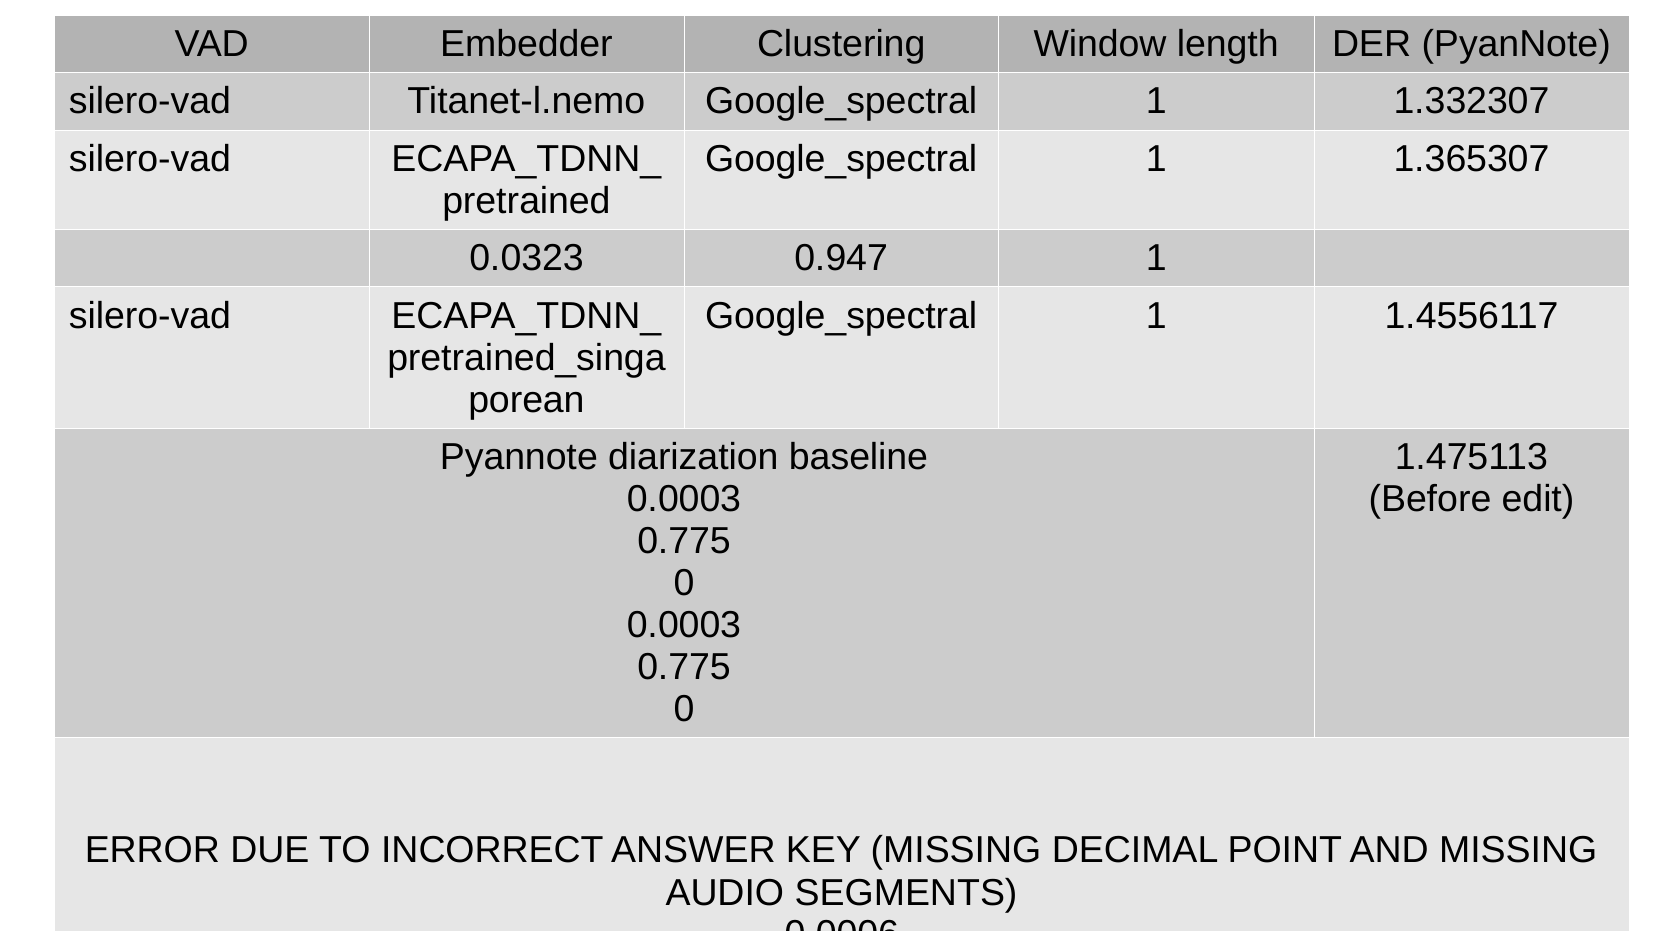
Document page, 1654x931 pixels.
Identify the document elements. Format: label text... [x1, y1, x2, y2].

table_cell Google_spectral [685, 73, 998, 130]
table_cell Titanet-l.nemo [370, 73, 684, 130]
table_header VAD [55, 16, 369, 72]
table_header DER (PyanNote) [1315, 16, 1629, 72]
table_cell ECAPA_TDNN_pretrained [370, 131, 684, 229]
table_cell [1315, 230, 1629, 286]
table_cell silero-vad [55, 287, 369, 428]
table_cell Google_spectral [685, 287, 998, 428]
table_cell 1.365307 [1315, 131, 1629, 229]
table_cell [55, 230, 369, 286]
table_cell silero-vad [55, 131, 369, 229]
table_cell 1 [999, 287, 1314, 428]
table_cell silero-vad [55, 73, 369, 130]
table_cell 1.475113 (Before edit) [1315, 429, 1629, 737]
table_cell 1 [999, 131, 1314, 229]
table_cell 0.947 [685, 230, 998, 286]
table_cell ERROR DUE TO INCORRECT ANSWER KEY (MISSING DECIMAL POINT AND MISSING AUDIO SEGMENTS) 0.0006 0.886 0 0 [55, 738, 1629, 931]
table_cell ECAPA_TDNN_pretrained_singaporean [370, 287, 684, 428]
table_header Clustering [685, 16, 998, 72]
table_cell 1.332307 [1315, 73, 1629, 130]
table_cell Pyannote diarization baseline 0.0003 0.775 0 [55, 429, 1314, 737]
table_cell 1 [999, 230, 1314, 286]
table_cell 1.4556117 [1315, 287, 1629, 428]
table_header Window length [999, 16, 1314, 72]
table_cell 1 [999, 73, 1314, 130]
table_cell Google_spectral [685, 131, 998, 229]
table_cell 0.0323 [370, 230, 684, 286]
table_header Embedder [370, 16, 684, 72]
